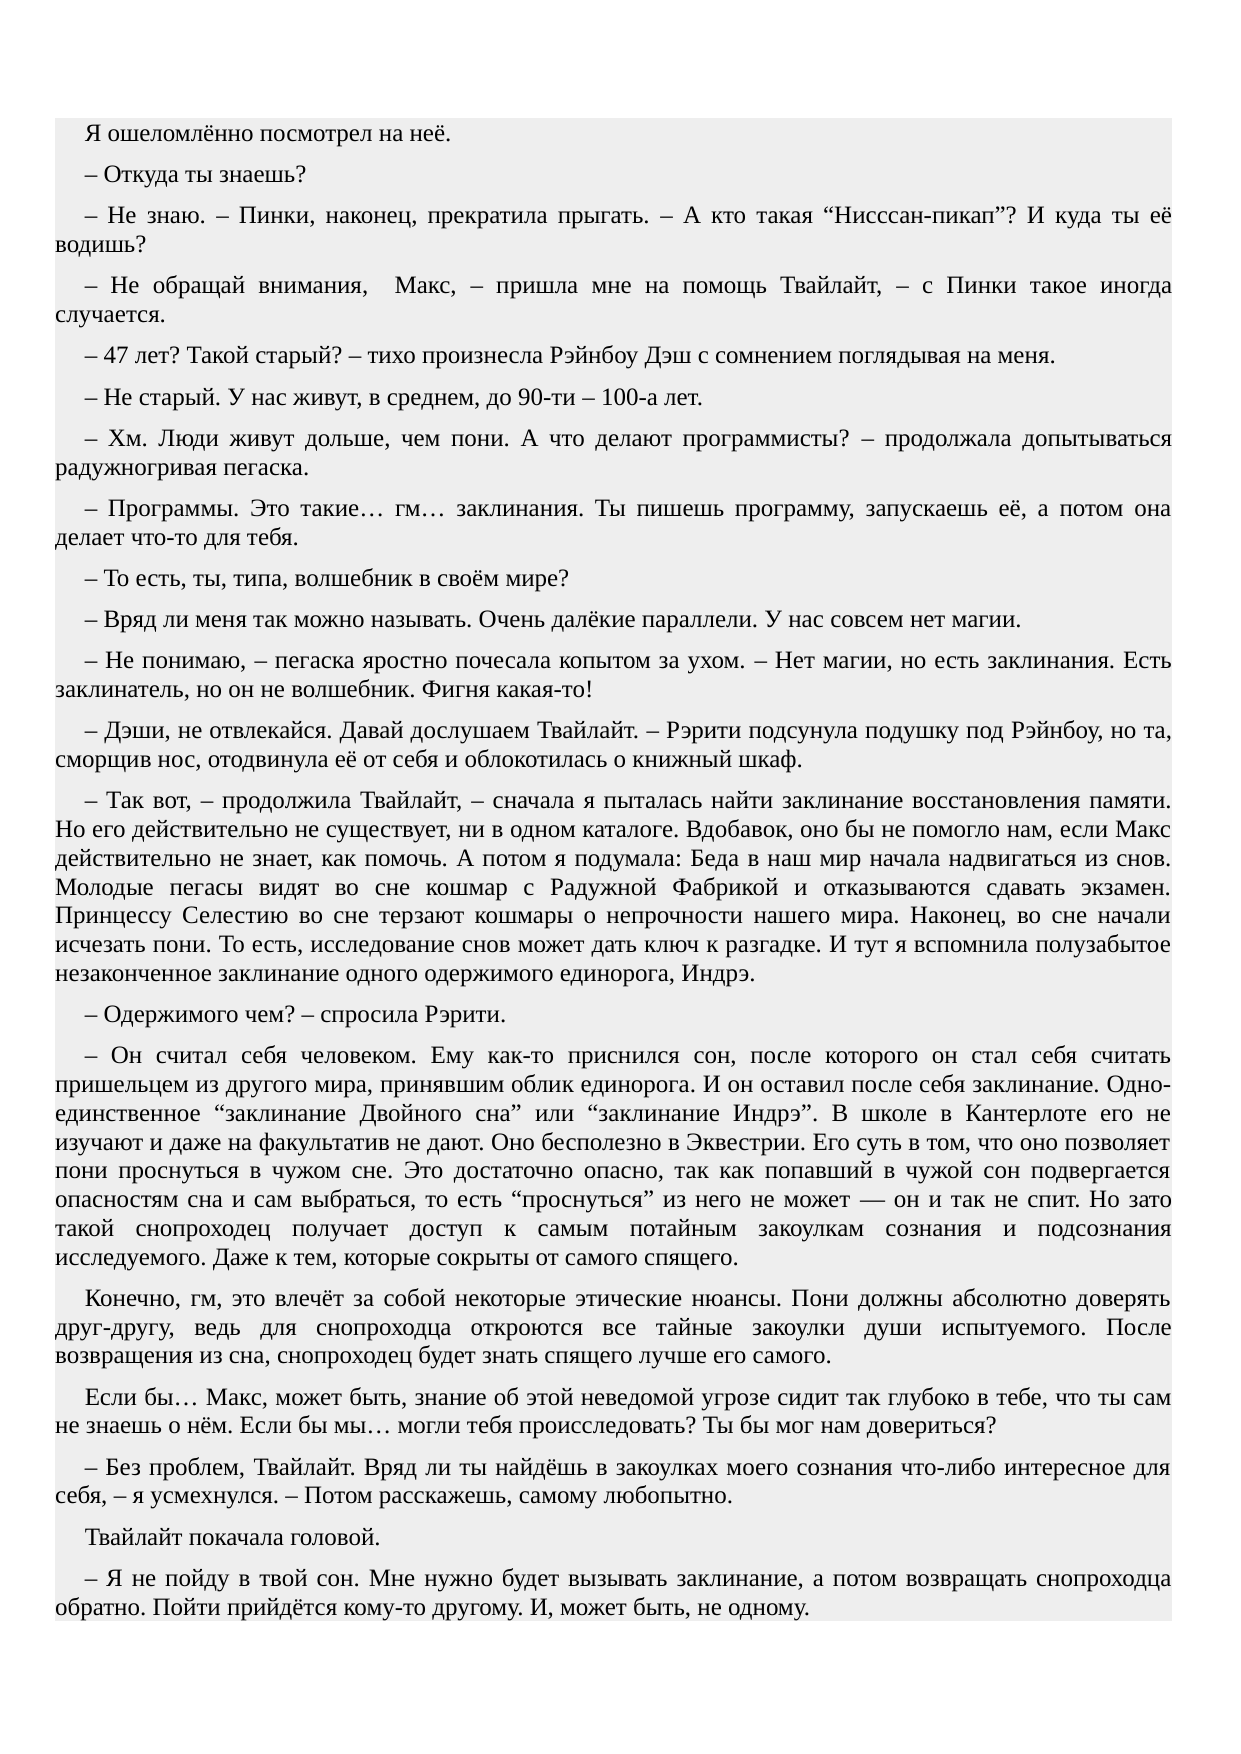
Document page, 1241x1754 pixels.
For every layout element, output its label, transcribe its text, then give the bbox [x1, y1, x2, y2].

text – Одержимого чем? – спросила Рэрити. [55, 999, 1172, 1028]
text Конечно, гм, это влечёт за собой некоторые этические нюансы. Пони должны абсолютно доверять друг-другу, ведь для снопроходца откроются все тайные закоулки души испытуемого. После возвращения из сна, снопроходец будет знать спящего лучше его самого. [55, 1283, 1172, 1369]
text – Программы. Это такие… гм… заклинания. Ты пишешь программу, запускаешь её, а потом она делает что-то для тебя. [55, 493, 1172, 551]
text – Хм. Люди живут дольше, чем пони. А что делают программисты? – продолжала допытываться радужногривая пегаска. [55, 423, 1172, 481]
text – Вряд ли меня так можно называть. Очень далёкие параллели. У нас совсем нет магии. [55, 604, 1172, 633]
text – Не понимаю, – пегаска яростно почесала копытом за ухом. – Нет магии, но есть заклинания. Есть заклинатель, но он не волшебник. Фигня какая-то! [55, 646, 1172, 703]
text – Он считал себя человеком. Ему как-то приснился сон, после которого он стал себя считать пришельцем из другого мира, принявшим облик единорога. И он оставил после себя заклинание. Одно-единственное “заклинание Двойного сна” или “заклинание Индрэ”. В школе в Кантерлоте его не изучают и даже на факультатив не дают. Оно бесполезно в Эквестрии. Его суть в том, что оно позволяет пони проснуться в чужом сне. Это достаточно опасно, так как попавший в чужой сон подвергается опасностям сна и сам выбраться, то есть “проснуться” из него не может — он и так не спит. Но зато такой снопроходец получает доступ к самым потайным закоулкам сознания и подсознания исследуемого. Даже к тем, которые сокрыты от самого спящего. [55, 1041, 1172, 1271]
text – Не старый. У нас живут, в среднем, до 90-ти – 100-а лет. [55, 382, 1172, 411]
text – Откуда ты знаешь? [55, 159, 1172, 188]
text – Не знаю. – Пинки, наконец, прекратила прыгать. – А кто такая “Нисссан-пикап”? И куда ты её водишь? [55, 201, 1172, 258]
text – 47 лет? Такой старый? – тихо произнесла Рэйнбоу Дэш с сомнением поглядывая на меня. [55, 341, 1172, 369]
text Я ошеломлённо посмотрел на неё. [55, 118, 1172, 147]
text – Без проблем, Твайлайт. Вряд ли ты найдёшь в закоулках моего сознания что-либо интересное для себя, – я усмехнулся. – Потом расскажешь, самому любопытно. [55, 1452, 1172, 1509]
text – Я не пойду в твой сон. Мне нужно будет вызывать заклинание, а потом возвращать снопроходца обратно. Пойти прийдётся кому-то другому. И, может быть, не одному. [55, 1563, 1172, 1621]
text – Так вот, – продолжила Твайлайт, – сначала я пыталась найти заклинание восстановления памяти. Но его действительно не существует, ни в одном каталоге. Вдобавок, оно бы не помогло нам, если Макс действительно не знает, как помочь. А потом я подумала: Беда в наш мир начала надвигаться из снов. Молодые пегасы видят во сне кошмар с Радужной Фабрикой и отказываются сдавать экзамен. Принцессу Селестию во сне терзают кошмары о непрочности нашего мира. Наконец, во сне начали исчезать пони. То есть, исследование снов может дать ключ к разгадке. И тут я вспомнила полузабытое незаконченное заклинание одного одержимого единорога, Индрэ. [55, 786, 1172, 987]
text Если бы… Макс, может быть, знание об этой неведомой угрозе сидит так глубоко в тебе, что ты сам не знаешь о нём. Если бы мы… могли тебя происследовать? Ты бы мог нам довериться? [55, 1382, 1172, 1439]
text – Не обращай внимания, Макс, – пришла мне на помощь Твайлайт, – с Пинки такое иногда случается. [55, 271, 1172, 328]
text – Дэши, не отвлекайся. Давай дослушаем Твайлайт. – Рэрити подсунула подушку под Рэйнбоу, но та, сморщив нос, отодвинула её от себя и облокотилась о книжный шкаф. [55, 716, 1172, 773]
text – То есть, ты, типа, волшебник в своём мире? [55, 563, 1172, 592]
text Твайлайт покачала головой. [55, 1522, 1172, 1551]
